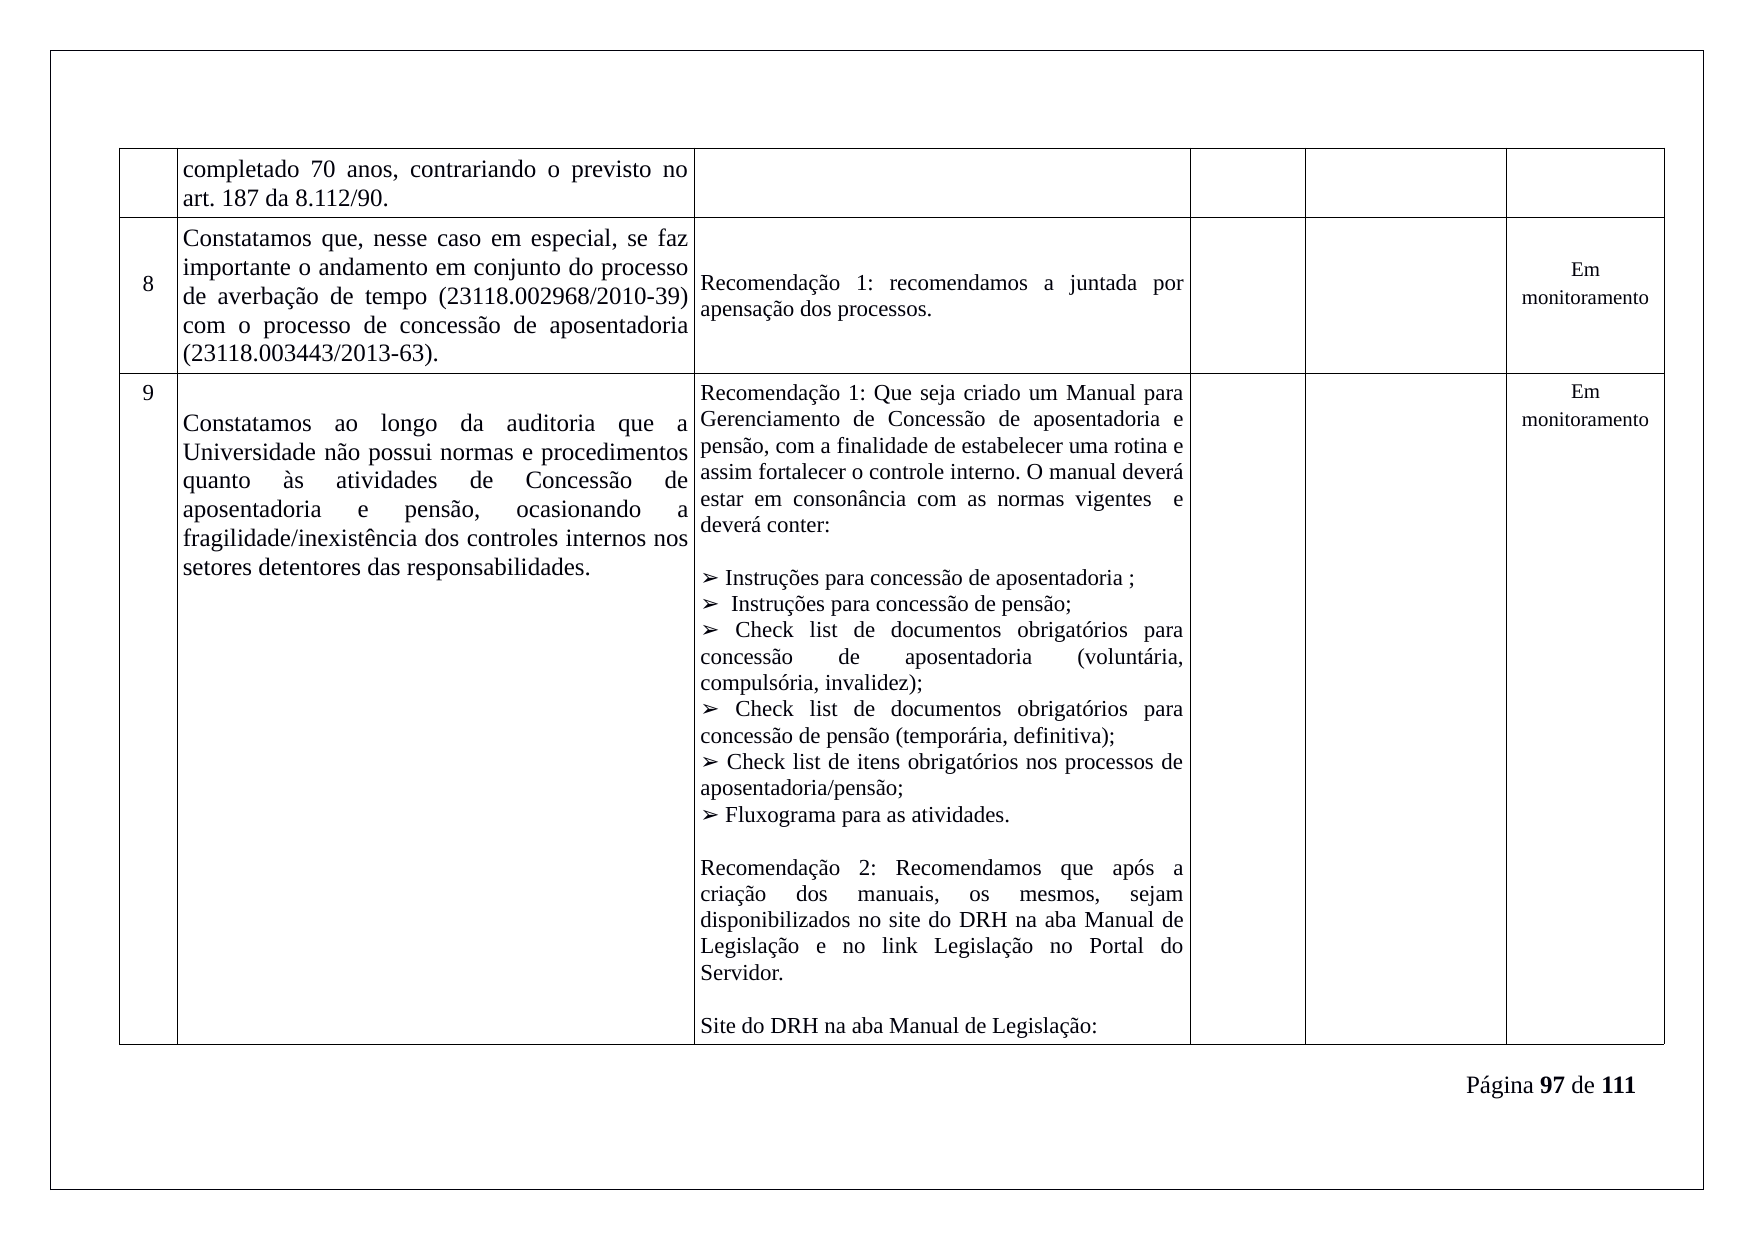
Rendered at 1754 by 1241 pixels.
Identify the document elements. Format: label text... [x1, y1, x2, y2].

table_cell 9 [120, 374, 177, 1044]
table_cell 8 [120, 218, 177, 373]
table_cell [1191, 374, 1305, 1044]
table_cell [1306, 149, 1506, 217]
table_cell Constatamos ao longo da auditoria que a Universidade não possui normas e procedimentos quanto às atividades de Concessão de aposentadoria e pensão, ocasionando a fragilidade/inexistência dos controles internos nos setores detentores das responsabilidades. [178, 374, 694, 1044]
table_cell [1306, 218, 1506, 373]
table_cell Constatamos que, nesse caso em especial, se faz importante o andamento em conjunto do processo de averbação de tempo (23118.002968/2010-39) com o processo de concessão de aposentadoria (23118.003443/2013-63). [178, 218, 694, 373]
table_cell [1191, 218, 1305, 373]
table_cell completado 70 anos, contrariando o previsto no art. 187 da 8.112/90. [178, 149, 694, 217]
table_cell Em monitoramento [1507, 374, 1664, 1044]
table_cell [1306, 374, 1506, 1044]
table_cell [695, 149, 1190, 217]
table_cell Em monitoramento [1507, 218, 1664, 373]
table_cell [120, 149, 177, 217]
table_cell Recomendação 1: Que seja criado um Manual para Gerenciamento de Concessão de aposentadoria e pensão, com a finalidade de estabelecer uma rotina e assim fortalecer o controle interno. O manual deverá estar em consonância com as normas vigentes e deverá conter: ➢ Instruções para concessão de aposentadoria ; ➢ Instruções para concessão de pensão; ➢ Check list de documentos obrigatórios para concessão de aposentadoria (voluntária, compulsória, invalidez); ➢ Check list de documentos obrigatórios para concessão de pensão (temporária, definitiva); ➢ Check list de itens obrigatórios nos processos de aposentadoria/pensão; ➢ Fluxograma para as atividades. Recomendação 2: Recomendamos que após a criação dos manuais, os mesmos, sejam disponibilizados no site do DRH na aba Manual de Legislação e no link Legislação no Portal do Servidor. Site do DRH na aba Manual de Legislação: [695, 374, 1190, 1044]
table_cell Recomendação 1: recomendamos a juntada por apensação dos processos. [695, 218, 1190, 373]
table_cell [1191, 149, 1305, 217]
table_cell [1507, 149, 1664, 217]
